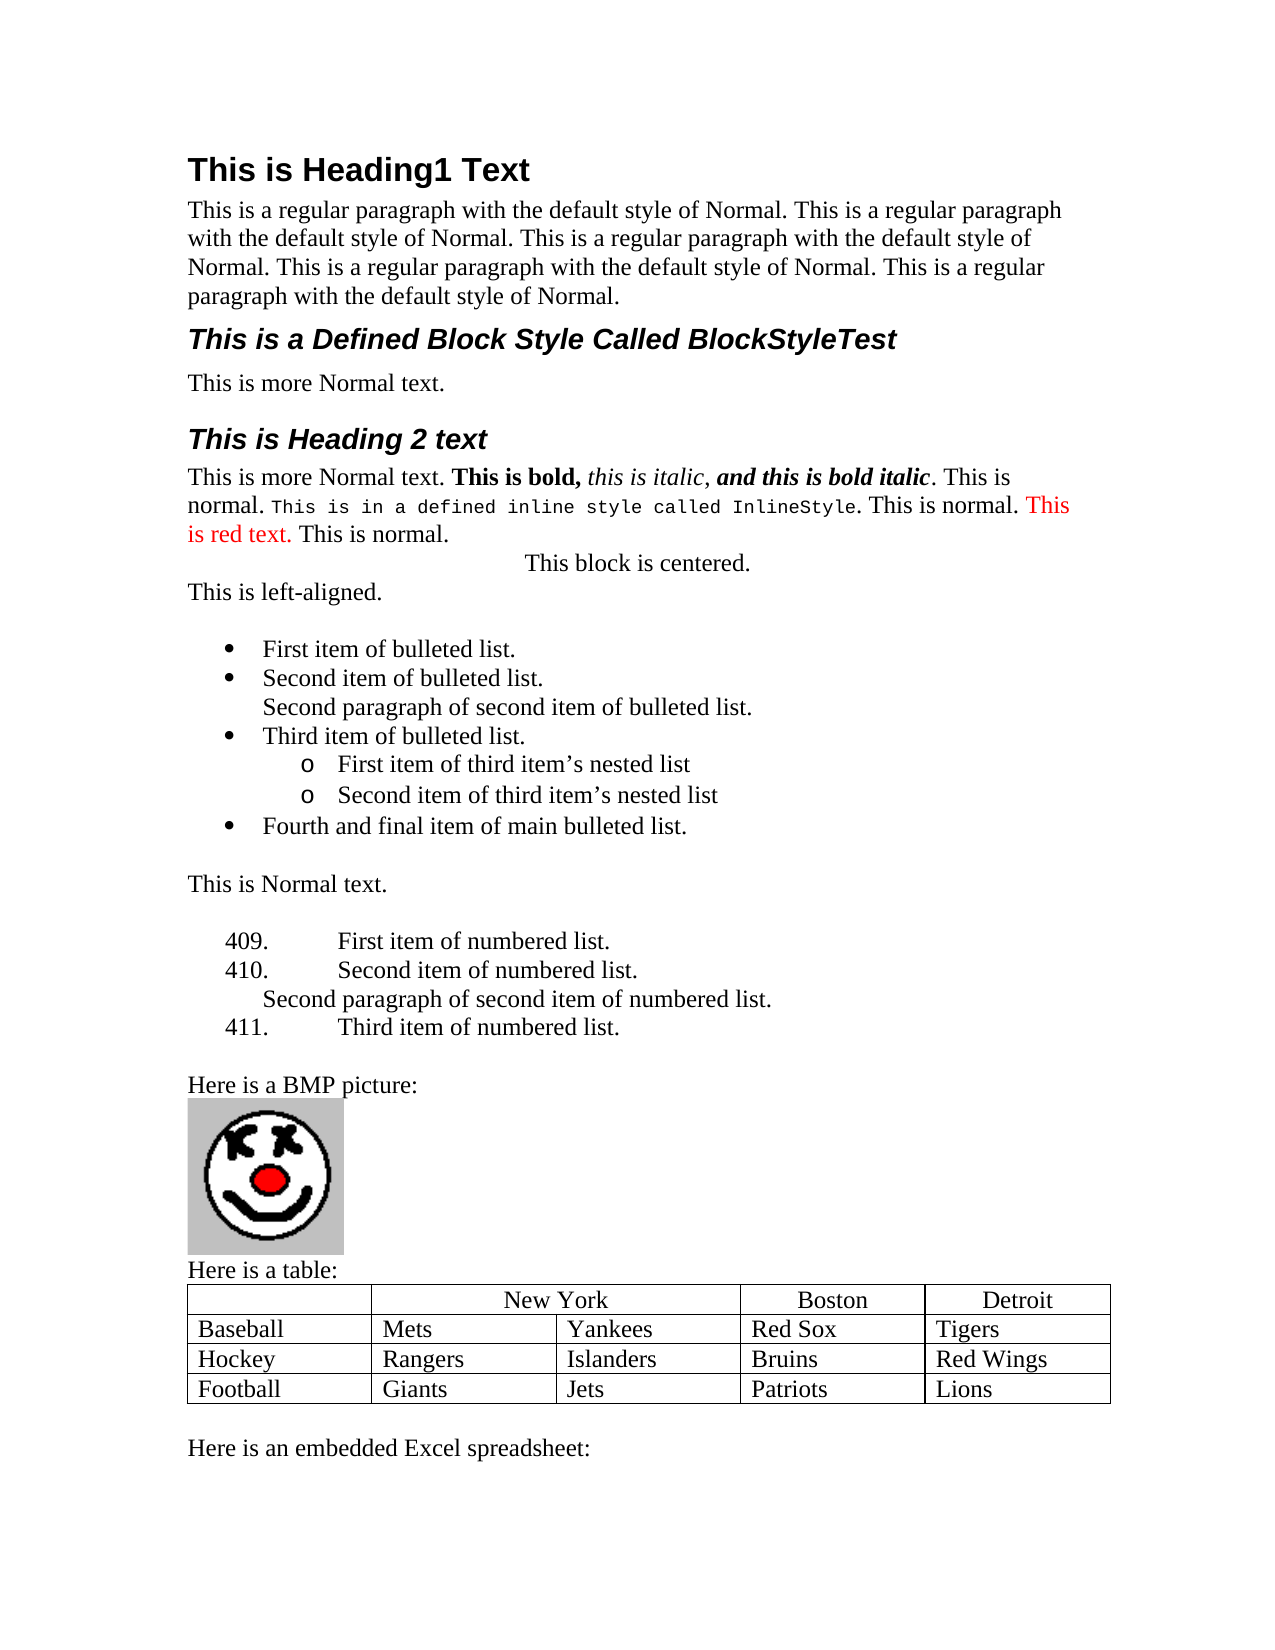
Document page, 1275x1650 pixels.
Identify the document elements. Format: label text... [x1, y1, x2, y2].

table_cell Yankees [557, 1315, 740, 1343]
table_cell Hockey [188, 1344, 371, 1373]
table_header [188, 1285, 371, 1313]
table_header Detroit [926, 1285, 1110, 1313]
text Second paragraph of second item of bulleted list. [262, 692, 1087, 721]
list First item of third item’s nested list [300, 749, 1087, 780]
text Second paragraph of second item of numbered list. [262, 984, 1087, 1012]
table_cell Mets [372, 1315, 556, 1343]
text This is more Normal text. This is bold, this is italic, and this is bold italic. This is normal. This is in a defined inline style called InlineStyle. This is normal. This is red text. This is normal. [187, 462, 1087, 548]
table_cell Red Wings [926, 1344, 1110, 1373]
table_cell Football [188, 1374, 371, 1403]
table_cell Jets [557, 1374, 740, 1403]
text Here is a table: [187, 1255, 1087, 1284]
list Second item of numbered list. [225, 955, 1087, 984]
table_cell Bruins [741, 1344, 924, 1373]
text This is Normal text. [187, 869, 1087, 897]
list First item of numbered list. [225, 926, 1087, 955]
list Third item of bulleted list. [225, 721, 1087, 749]
subtitle This is Heading 2 text [187, 422, 1087, 456]
text Here is an embedded Excel spreadsheet: [187, 1433, 1087, 1461]
text This is left-aligned. [187, 577, 1087, 606]
table_header Boston [741, 1285, 924, 1313]
table_cell Rangers [372, 1344, 556, 1373]
list Second item of third item’s nested list [300, 780, 1087, 811]
text Here is a BMP picture: [187, 1070, 1087, 1099]
list First item of bulleted list. [225, 634, 1087, 663]
table_cell Islanders [557, 1344, 740, 1373]
table_cell Lions [926, 1374, 1110, 1403]
table_header New York [372, 1285, 740, 1313]
table_cell Patriots [741, 1374, 924, 1403]
list Second item of bulleted list. [225, 663, 1087, 692]
list Fourth and final item of main bulleted list. [225, 811, 1087, 840]
table_cell Red Sox [741, 1315, 924, 1343]
text This is a regular paragraph with the default style of Normal. This is a regular paragraph with the default style of Normal. This is a regular paragraph with the default style of Normal. This is a regular paragraph with the default style of Normal. This is a regular paragraph with the default style of Normal. [187, 195, 1087, 310]
text This is a Defined Block Style Called BlockStyleTest [187, 322, 1087, 356]
table_cell Baseball [188, 1315, 371, 1343]
subtitle This is Heading1 Text [187, 150, 1087, 188]
text This block is centered. [187, 548, 1087, 577]
table_cell Tigers [926, 1315, 1110, 1343]
text This is more Normal text. [187, 368, 1087, 397]
list Third item of numbered list. [225, 1012, 1087, 1041]
table_cell Giants [372, 1374, 556, 1403]
